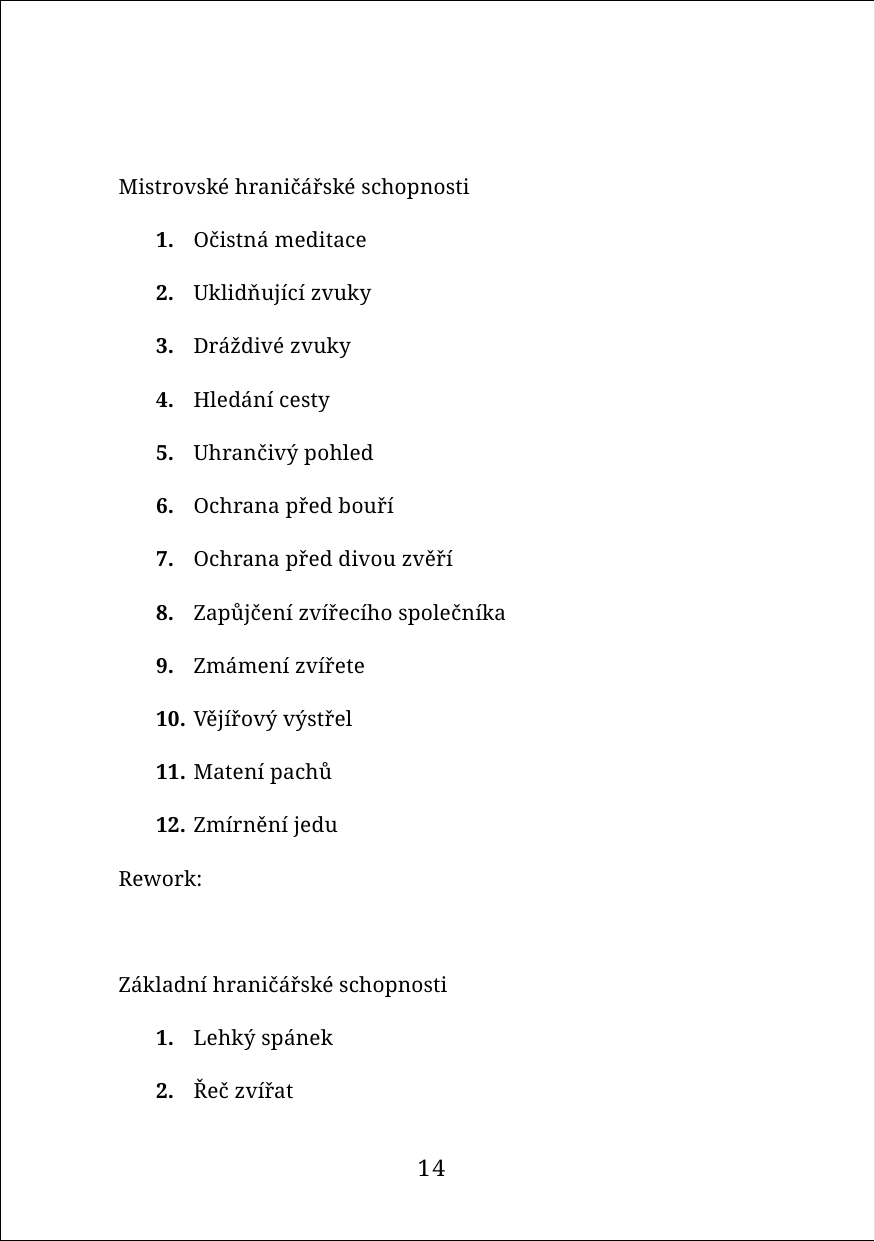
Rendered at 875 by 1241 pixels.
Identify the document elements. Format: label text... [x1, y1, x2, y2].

list Uhrančivý pohled [156, 438, 756, 466]
text Mistrovské hraničářské schopnosti [118, 172, 756, 200]
list Zmámení zvířete [156, 651, 756, 679]
list Řeč zvířat [156, 1077, 756, 1105]
list Vějířový výstřel [156, 704, 756, 732]
list Lehký spánek [156, 1023, 756, 1052]
list Očistná meditace [156, 225, 756, 253]
list Ochrana před bouří [156, 491, 756, 519]
list Hledání cesty [156, 385, 756, 413]
list Ochrana před divou zvěří [156, 544, 756, 573]
list Zapůjčení zvířecího společníka [156, 598, 756, 626]
list Matení pachů [156, 757, 756, 786]
text Základní hraničářské schopnosti [118, 970, 756, 999]
list Dráždivé zvuky [156, 331, 756, 360]
list Zmírnění jedu [156, 811, 756, 839]
list Uklidňující zvuky [156, 278, 756, 307]
text Rework: [118, 864, 756, 892]
